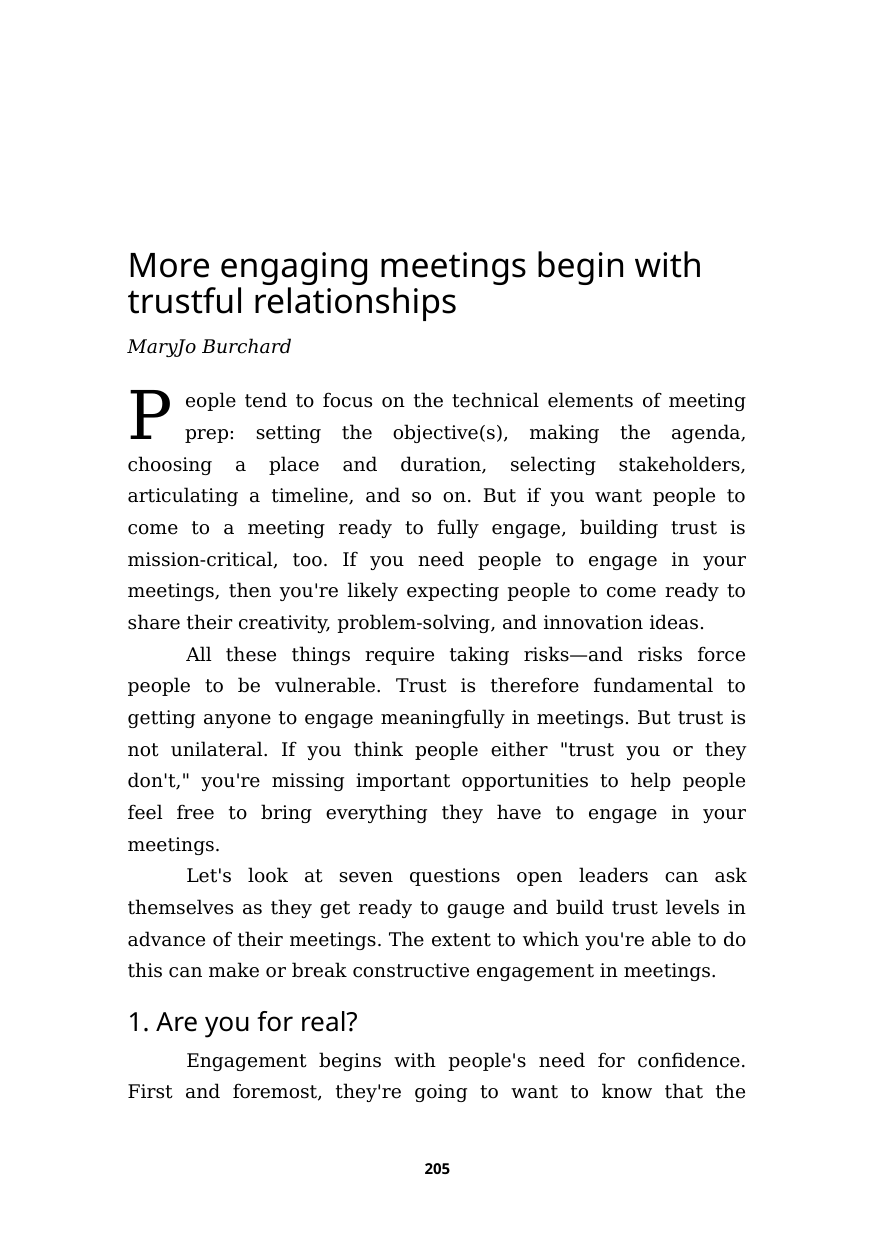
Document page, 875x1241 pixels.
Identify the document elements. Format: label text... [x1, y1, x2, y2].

text MaryJo Burchard [127, 336, 747, 358]
text People tend to focus on the technical elements of meeting prep: setting the objective(s), making the agenda, choosing a place and duration, selecting stakeholders, articulating a timeline, and so on. But if you want people to come to a meeting ready to fully engage, building trust is mission-critical, too. If you need people to engage in your meetings, then you're likely expecting people to come ready to share their creativity, problem-solving, and innovation ideas. [127, 391, 747, 634]
subtitle More engaging meetings begin with trustful relationships [127, 246, 747, 324]
text Let's look at seven questions open leaders can ask themselves as they get ready to gauge and build trust levels in advance of their meetings. The extent to which you're able to do this can make or break constructive engagement in meetings. [127, 866, 747, 982]
text Engagement begins with people's need for confidence. First and foremost, they're going to want to know that the [127, 1049, 747, 1103]
subtitle 1. Are you for real? [127, 1007, 747, 1037]
text All these things require taking risks—and risks force people to be vulnerable. Trust is therefore fundamental to getting anyone to engage meaningfully in meetings. But trust is not unilateral. If you think people either "trust you or they don't," you're missing important opportunities to help people feel free to bring everything they have to engage in your meetings. [127, 644, 747, 856]
